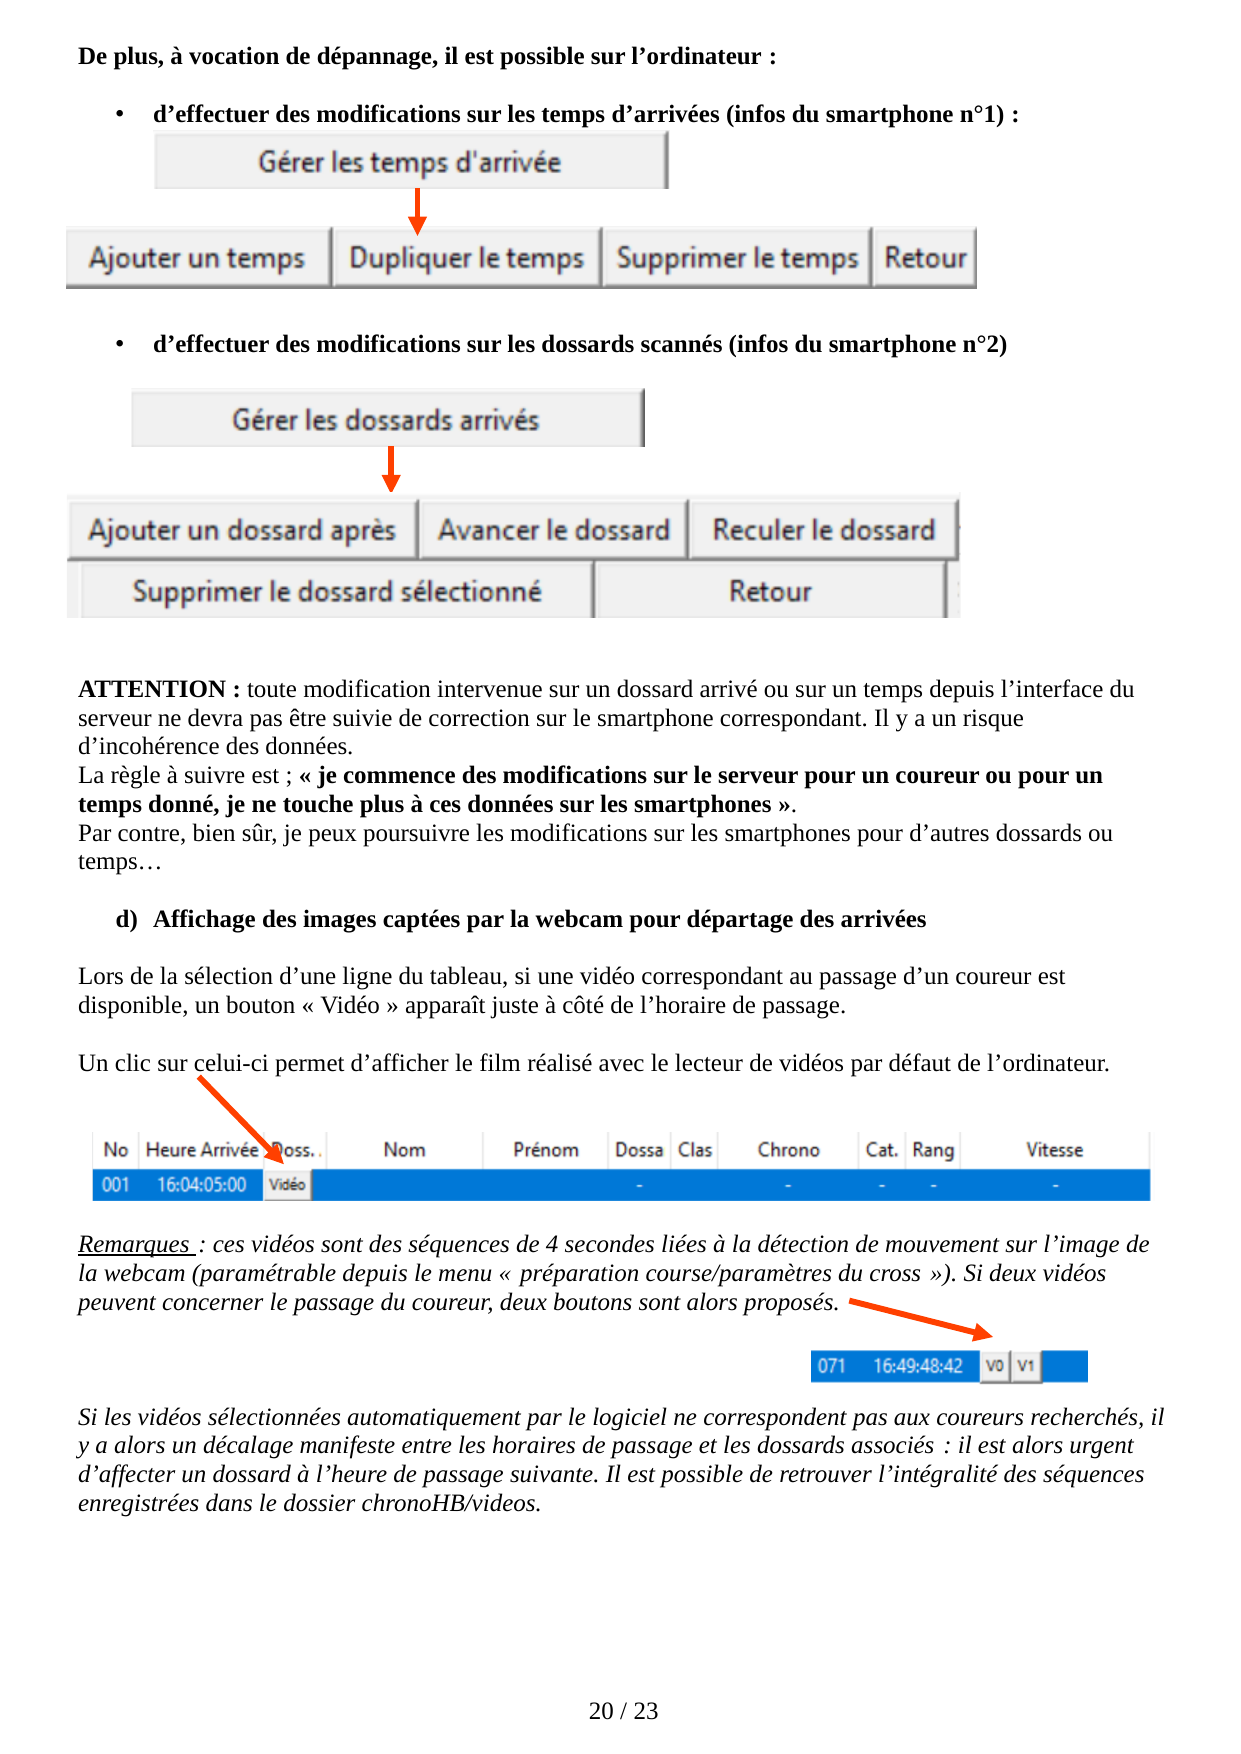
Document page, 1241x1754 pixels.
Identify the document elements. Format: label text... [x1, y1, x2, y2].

text Remarques : ces vidéos sont des séquences de 4 secondes liées à la détection de mouvement sur l’image de la webcam (paramétrable depuis le menu « préparation course/paramètres du cross »). Si deux vidéos peuvent concerner le passage du coureur, deux boutons sont alors proposés. [78, 1229, 1169, 1316]
picture [92, 1132, 1155, 1201]
picture [66, 226, 977, 289]
picture [66, 492, 961, 618]
picture [153, 130, 670, 189]
text Par contre, bien sûr, je peux poursuivre les modifications sur les smartphones pour d’autres dossards ou temps… [78, 818, 1169, 875]
text Un clic sur celui-ci permet d’afficher le film réalisé avec le lecteur de vidéos par défaut de l’ordinateur. [78, 1048, 1169, 1076]
text ATTENTION : toute modification intervenue sur un dossard arrivé ou sur un temps depuis l’interface du serveur ne devra pas être suivie de correction sur le smartphone correspondant. Il y a un risque d’incohérence des données. [78, 674, 1169, 760]
subtitle Affichage des images captées par la webcam pour départage des arrivées [115, 904, 1169, 933]
picture [811, 1348, 1088, 1386]
text La règle à suivre est ; « je commence des modifications sur le serveur pour un coureur ou pour un temps donné, je ne touche plus à ces données sur les smartphones ». [78, 760, 1169, 818]
text Lors de la sélection d’une ligne du tableau, si une vidéo correspondant au passage d’un coureur est disponible, un bouton « Vidéo » apparaît juste à côté de l’horaire de passage. [78, 961, 1169, 1019]
picture [131, 388, 645, 447]
text Si les vidéos sélectionnées automatiquement par le logiciel ne correspondent pas aux coureurs recherchés, il y a alors un décalage manifeste entre les horaires de passage et les dossards associés : il est alors urgent d’affecter un dossard à l’heure de passage suivante. Il est possible de retrouver l’intégralité des séquences enregistrées dans le dossier chronoHB/videos. [78, 1402, 1169, 1517]
list d’effectuer des modifications sur les dossards scannés (infos du smartphone n°2) [115, 329, 1169, 358]
text De plus, à vocation de dépannage, il est possible sur l’ordinateur : [78, 41, 1169, 70]
list d’effectuer des modifications sur les temps d’arrivées (infos du smartphone n°1) : [115, 99, 1169, 128]
